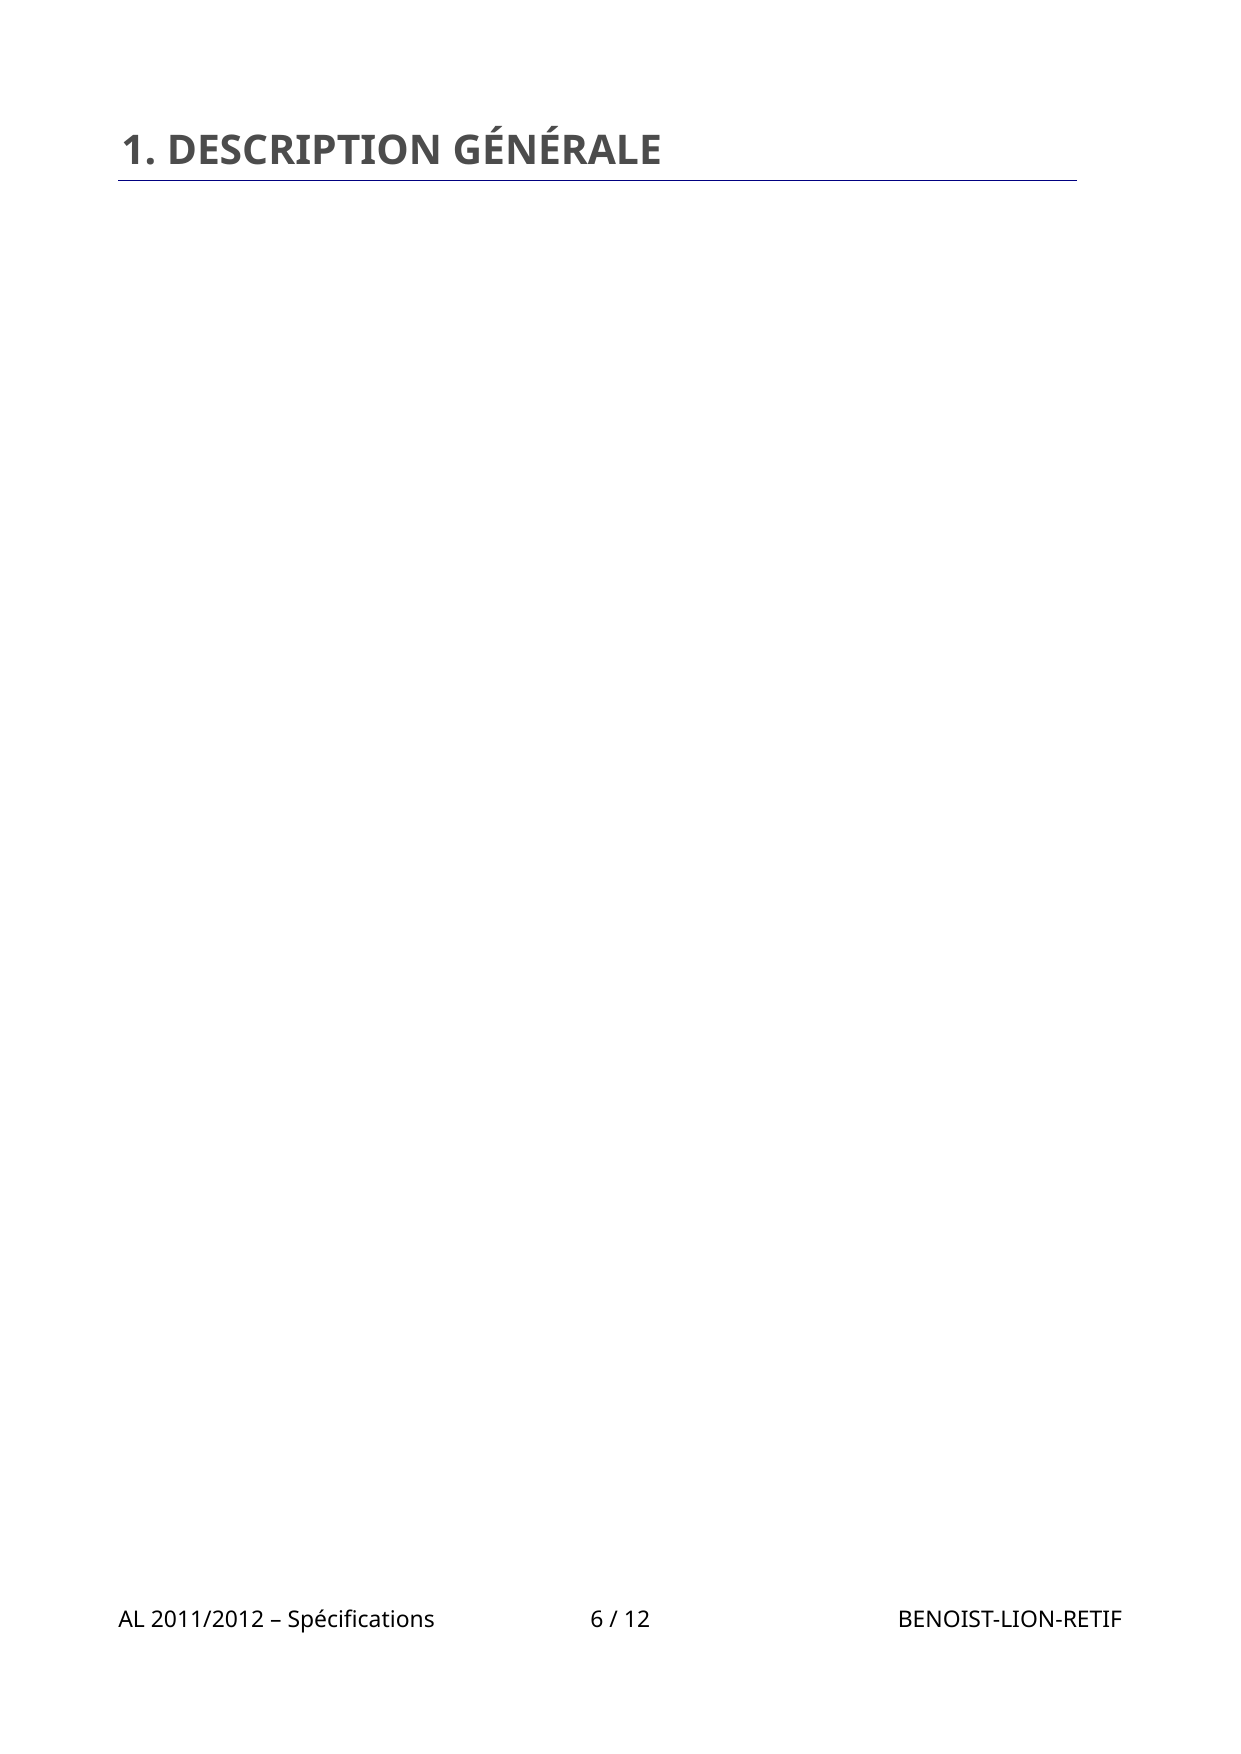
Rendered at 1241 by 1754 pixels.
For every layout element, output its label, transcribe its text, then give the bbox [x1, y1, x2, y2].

subtitle 1. Description générale [118, 118, 1077, 180]
